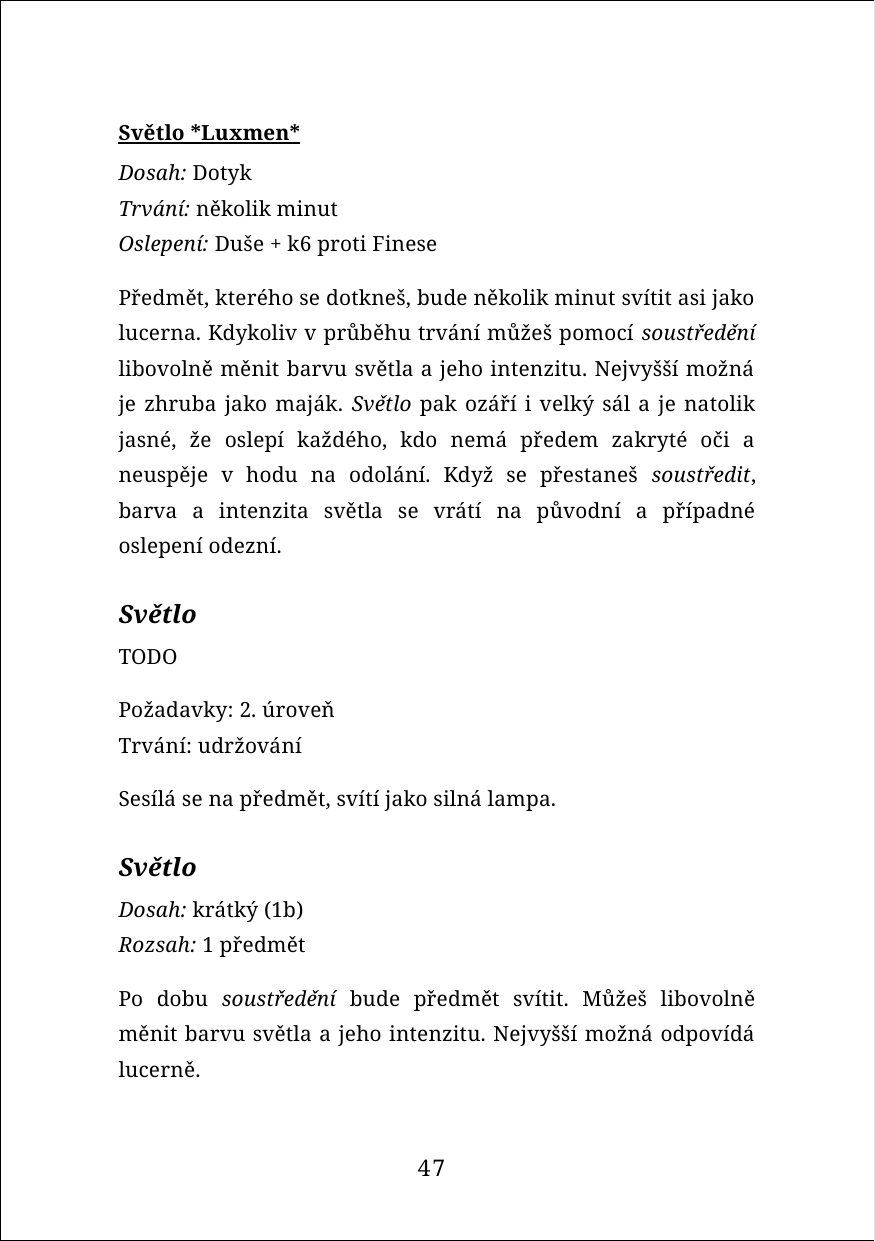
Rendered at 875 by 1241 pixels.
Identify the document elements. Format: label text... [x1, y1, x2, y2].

subtitle Světlo *Luxmen* [118, 118, 756, 147]
subtitle Světlo [118, 596, 756, 630]
text Dosah: krátký (1b) Rozsah: 1 předmět [118, 895, 756, 959]
subtitle Světlo [118, 849, 756, 883]
text Dosah: Dotyk Trvání: několik minut Oslepení: Duše + k6 proti Finese [118, 158, 756, 258]
text TODO [118, 642, 756, 671]
text Předmět, kterého se dotkneš, bude několik minut svítit asi jako lucerna. Kdykoliv v průběhu trvání můžeš pomocí soustředění libovolně měnit barvu světla a jeho intenzitu. Nejvyšší možná je zhruba jako maják. Světlo pak ozáří i velký sál a je natolik jasné, že oslepí každého, kdo nemá předem zakryté oči a neuspěje v hodu na odolání. Když se přestaneš soustředit, barva a intenzita světla se vrátí na původní a případné oslepení odezní. [118, 283, 756, 560]
text Požadavky: 2. úroveň Trvání: udržování [118, 695, 756, 759]
text Po dobu soustředění bude předmět svítit. Můžeš libovolně měnit barvu světla a jeho intenzitu. Nejvyšší možná odpovídá lucerně. [118, 984, 756, 1083]
text Sesílá se na předmět, svítí jako silná lampa. [118, 784, 756, 813]
